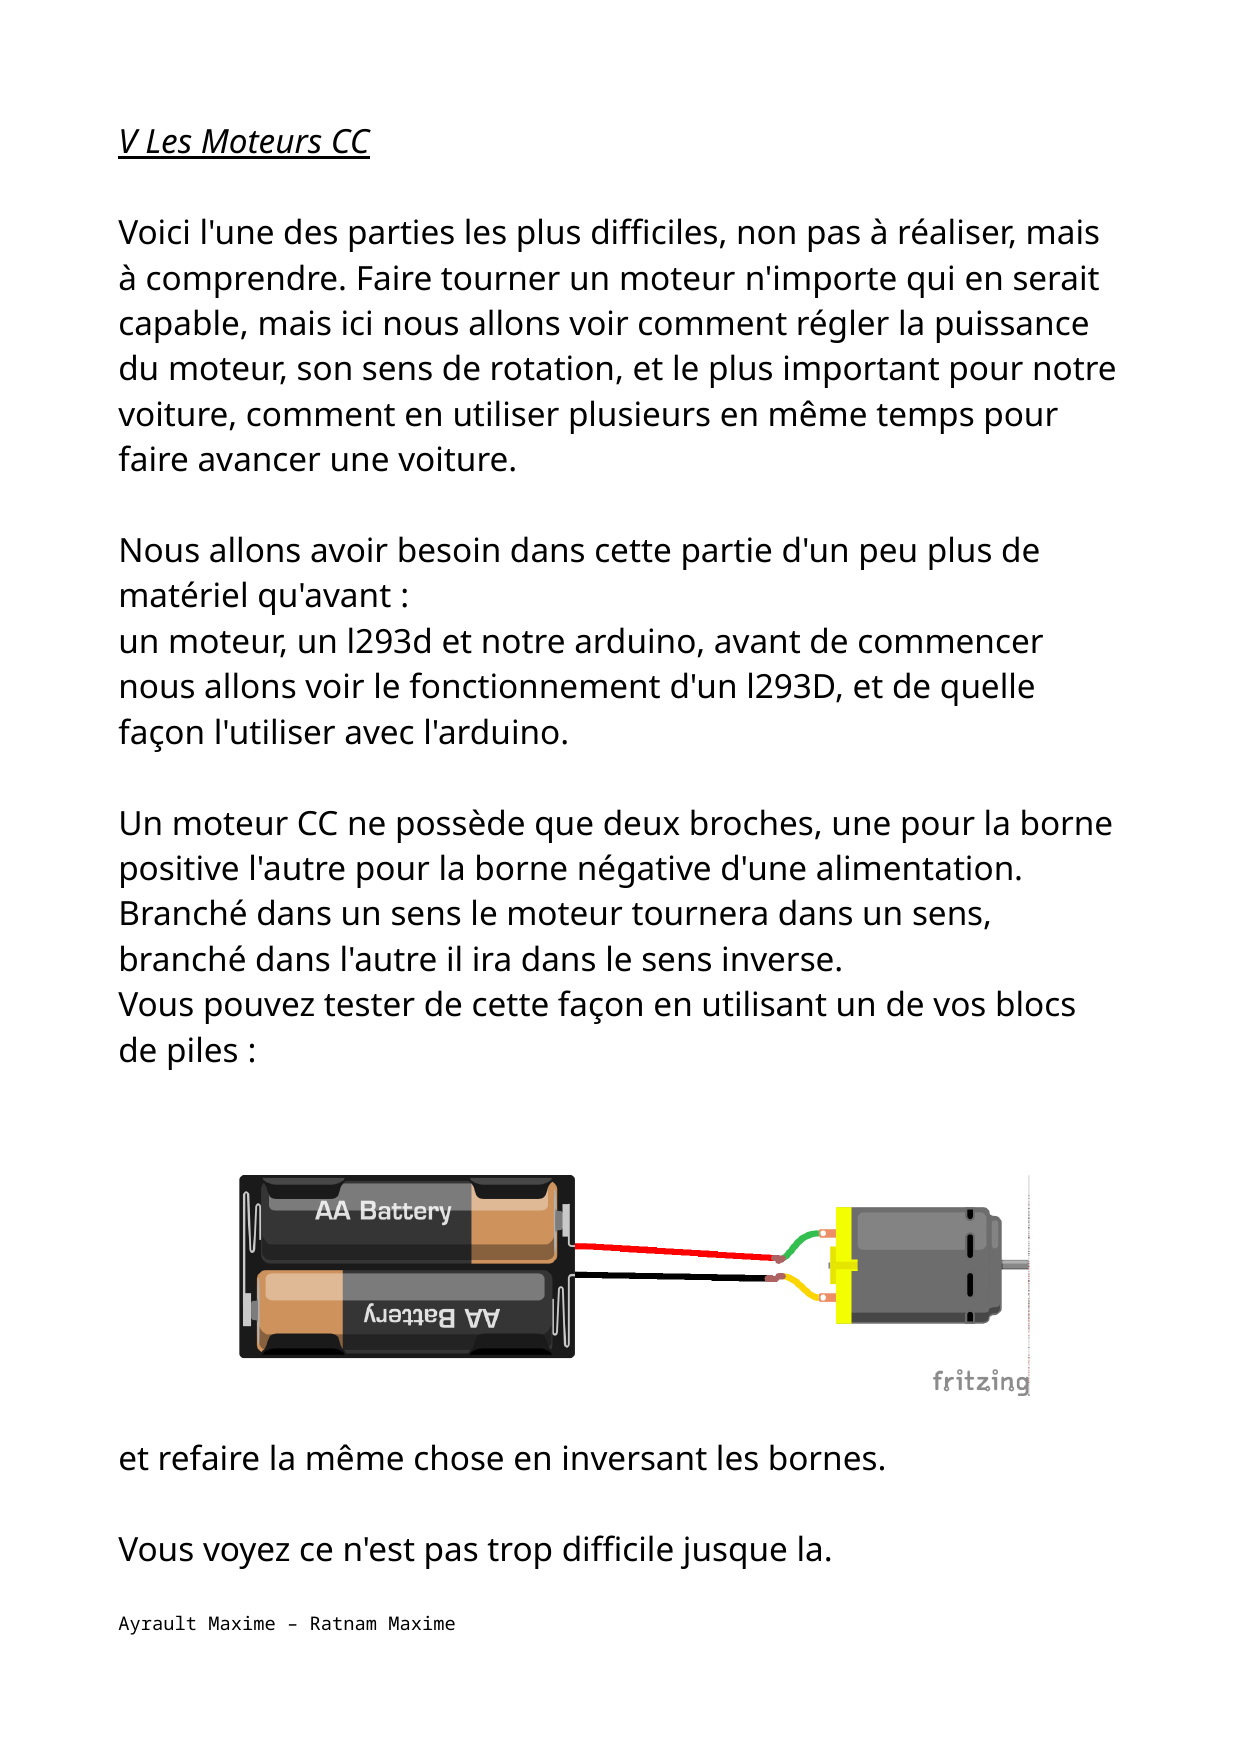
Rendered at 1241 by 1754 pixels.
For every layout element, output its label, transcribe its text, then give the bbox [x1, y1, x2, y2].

text et refaire la même chose en inversant les bornes. Vous voyez ce n'est pas trop difficile jusque la. [118, 1435, 1122, 1571]
text Voici l'une des parties les plus difficiles, non pas à réaliser, mais à comprendre. Faire tourner un moteur n'importe qui en serait capable, mais ici nous allons voir comment régler la puissance du moteur, son sens de rotation, et le plus important pour notre voiture, comment en utiliser plusieurs en même temps pour faire avancer une voiture. Nous allons avoir besoin dans cette partie d'un peu plus de matériel qu'avant : un moteur, un l293d et notre arduino, avant de commencer nous allons voir le fonctionnement d'un l293D, et de quelle façon l'utiliser avec l'arduino. Un moteur CC ne possède que deux broches, une pour la borne positive l'autre pour la borne négative d'une alimentation. Branché dans un sens le moteur tournera dans un sens, branché dans l'autre il ira dans le sens inverse. [118, 209, 1122, 981]
text Vous pouvez tester de cette façon en utilisant un de vos blocs de piles : [118, 981, 1122, 1072]
picture [239, 1175, 1030, 1396]
text V Les Moteurs CC [118, 118, 1122, 163]
